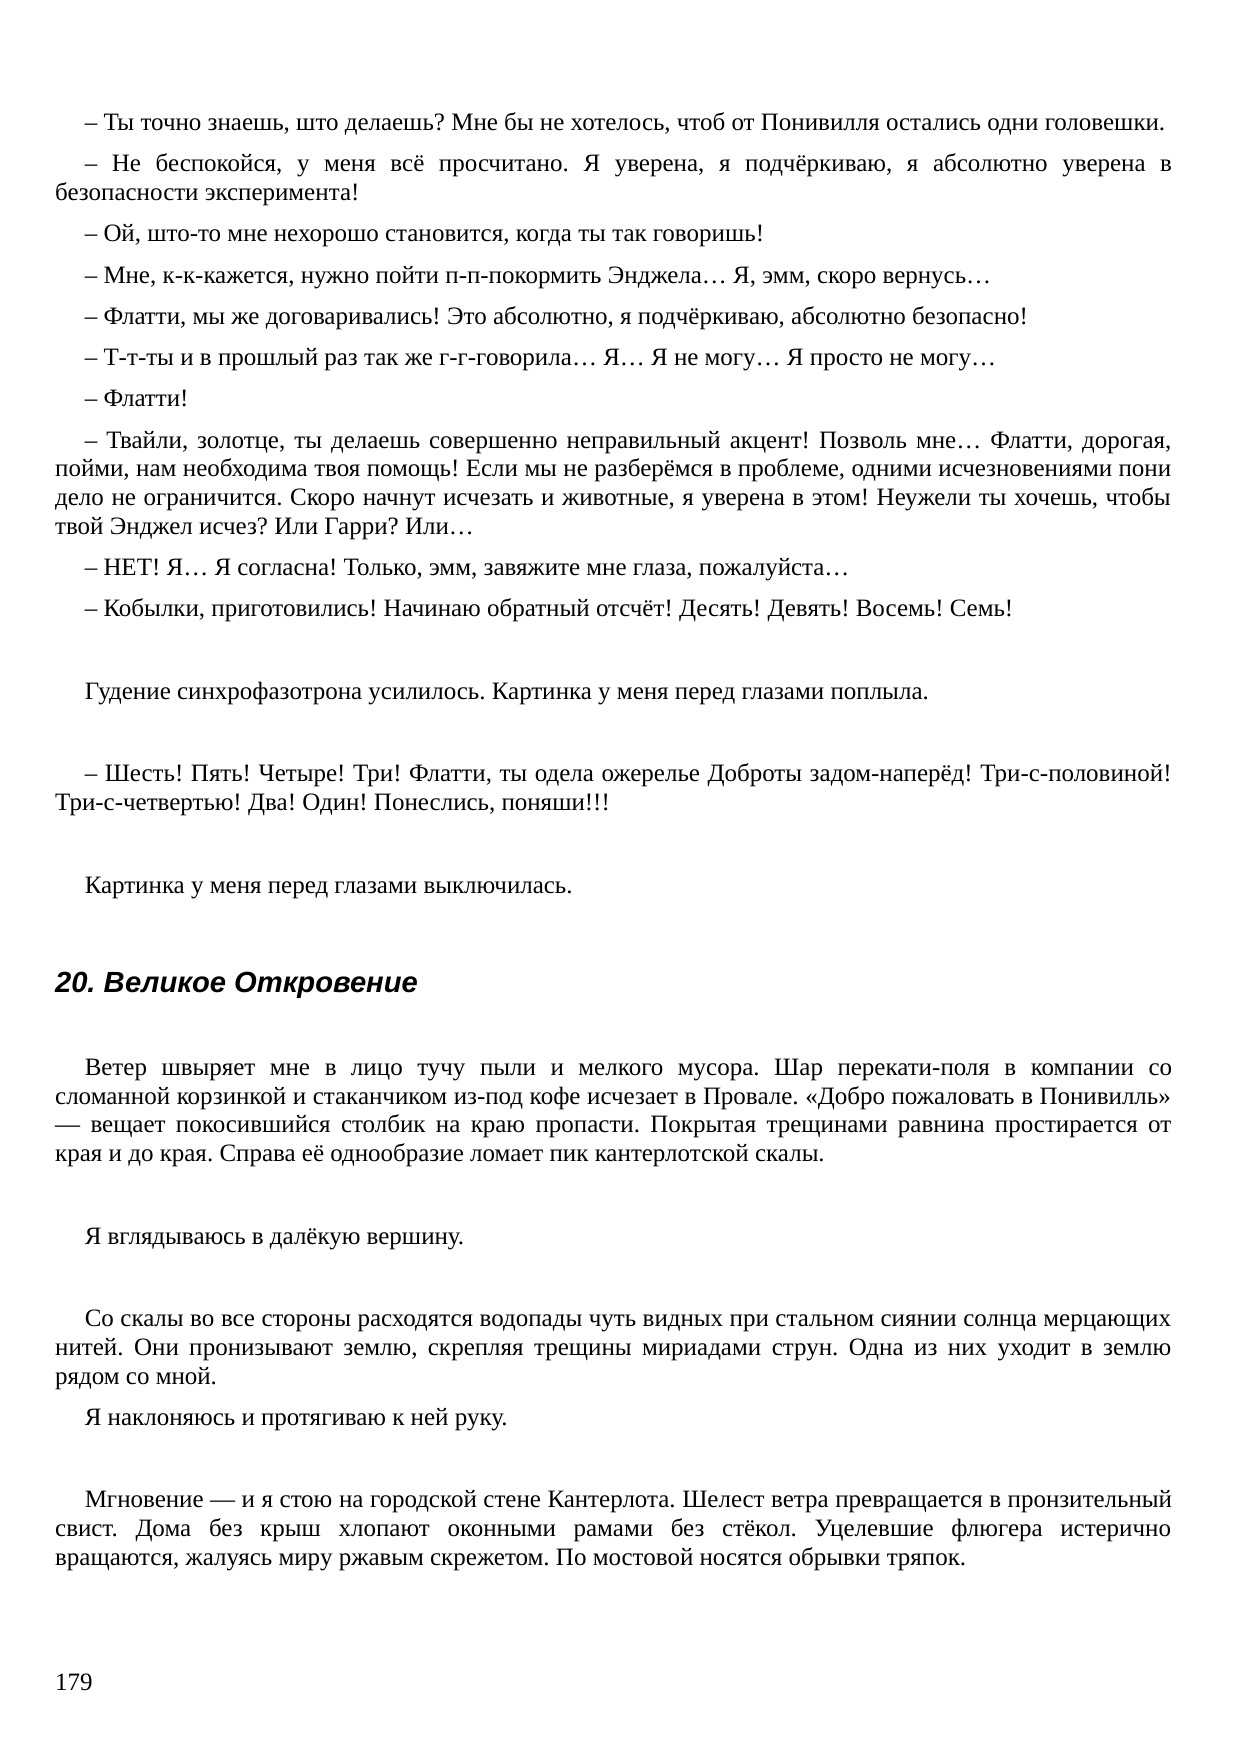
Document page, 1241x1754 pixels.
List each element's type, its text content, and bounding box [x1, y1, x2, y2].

text – Твайли, золотце, ты делаешь совершенно неправильный акцент! Позволь мне… Флатти, дорогая, пойми, нам необходима твоя помощь! Если мы не разберёмся в проблеме, одними исчезновениями пони дело не ограничится. Скоро начнут исчезать и животные, я уверена в этом! Неужели ты хочешь, чтобы твой Энджел исчез? Или Гарри? Или… [55, 425, 1173, 540]
text – Кобылки, приготовились! Начинаю обратный отсчёт! Десять! Девять! Восемь! Семь! [55, 593, 1173, 622]
text – Не беспокойся, у меня всё просчитано. Я уверена, я подчёркиваю, я абсолютно уверена в безопасности эксперимента! [55, 148, 1173, 206]
text Я вглядываюсь в далёкую вершину. [55, 1221, 1173, 1249]
text – Флатти! [55, 383, 1173, 412]
text – Ой, што-то мне нехорошо становится, когда ты так говоришь! [55, 218, 1173, 247]
text – НЕТ! Я… Я согласна! Только, эмм, завяжите мне глаза, пожалуйста… [55, 552, 1173, 581]
text Мгновение — и я стою на городской стене Кантерлота. Шелест ветра превращается в пронзительный свист. Дома без крыш хлопают оконными рамами без стёкол. Уцелевшие флюгера истерично вращаются, жалуясь миру ржавым скрежетом. По мостовой носятся обрывки тряпок. [55, 1484, 1173, 1571]
text – Мне, к-к-кажется, нужно пойти п-п-покормить Энджела… Я, эмм, скоро вернусь… [55, 260, 1173, 288]
text Гудение синхрофазотрона усилилось. Картинка у меня перед глазами поплыла. [55, 676, 1173, 705]
subtitle 20. Великое Откровение [55, 965, 1173, 998]
text Картинка у меня перед глазами выключилась. [55, 870, 1173, 898]
text – Шесть! Пять! Четыре! Три! Флатти, ты одела ожерелье Доброты задом-наперёд! Три-с-половиной! Три-с-четвертью! Два! Один! Понеслись, поняши!!! [55, 758, 1173, 816]
text Я наклоняюсь и протягиваю к ней руку. [55, 1402, 1173, 1431]
text Ветер швыряет мне в лицо тучу пыли и мелкого мусора. Шар перекати-поля в компании со сломанной корзинкой и стаканчиком из-под кофе исчезает в Провале. «Добро пожаловать в Понивилль» — вещает покосившийся столбик на краю пропасти. Покрытая трещинами равнина простирается от края и до края. Справа её однообразие ломает пик кантерлотской скалы. [55, 1052, 1173, 1167]
text – Флатти, мы же договаривались! Это абсолютно, я подчёркиваю, абсолютно безопасно! [55, 301, 1173, 330]
text – Т-т-ты и в прошлый раз так же г-г-говорила… Я… Я не могу… Я просто не могу… [55, 342, 1173, 371]
text Со скалы во все стороны расходятся водопады чуть видных при стальном сиянии солнца мерцающих нитей. Они пронизывают землю, скрепляя трещины мириадами струн. Одна из них уходит в землю рядом со мной. [55, 1303, 1173, 1389]
text – Ты точно знаешь, што делаешь? Мне бы не хотелось, чтоб от Понивилля остались одни головешки. [55, 107, 1173, 136]
